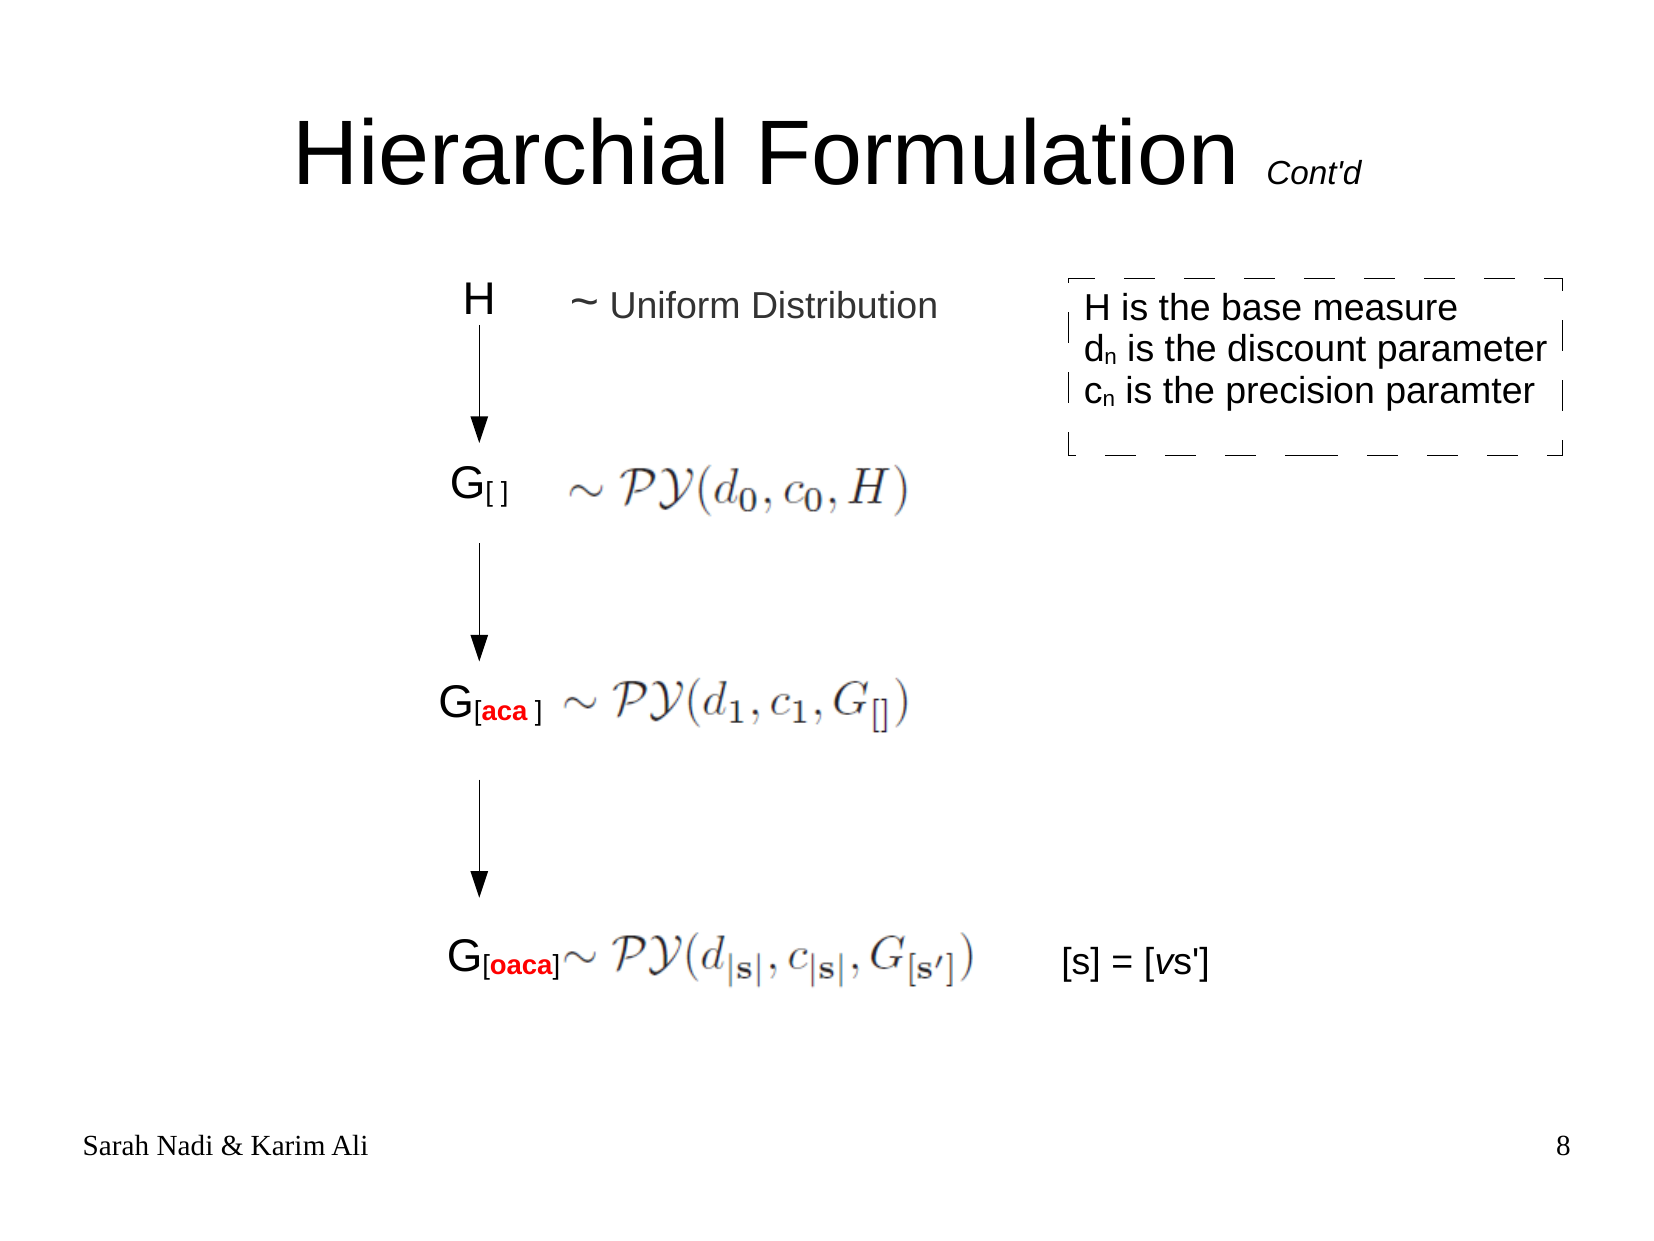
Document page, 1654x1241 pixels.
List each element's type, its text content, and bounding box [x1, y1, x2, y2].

text_box H is the base measure dn is the discount parameter cn is the precision paramter [1068, 278, 1563, 456]
text_box G[ ] [435, 449, 524, 531]
text_box ~ Uniform Distribution [555, 265, 953, 337]
title Hierarchial Formulation Cont'd [82, 49, 1571, 257]
text_box [s] = [vs'] [1046, 933, 1225, 990]
text_box H [447, 265, 511, 332]
text_box G[oaca] [432, 922, 576, 1003]
picture [559, 447, 911, 520]
text_box G[aca ] [423, 668, 558, 749]
picture [559, 920, 976, 993]
picture [559, 667, 913, 739]
